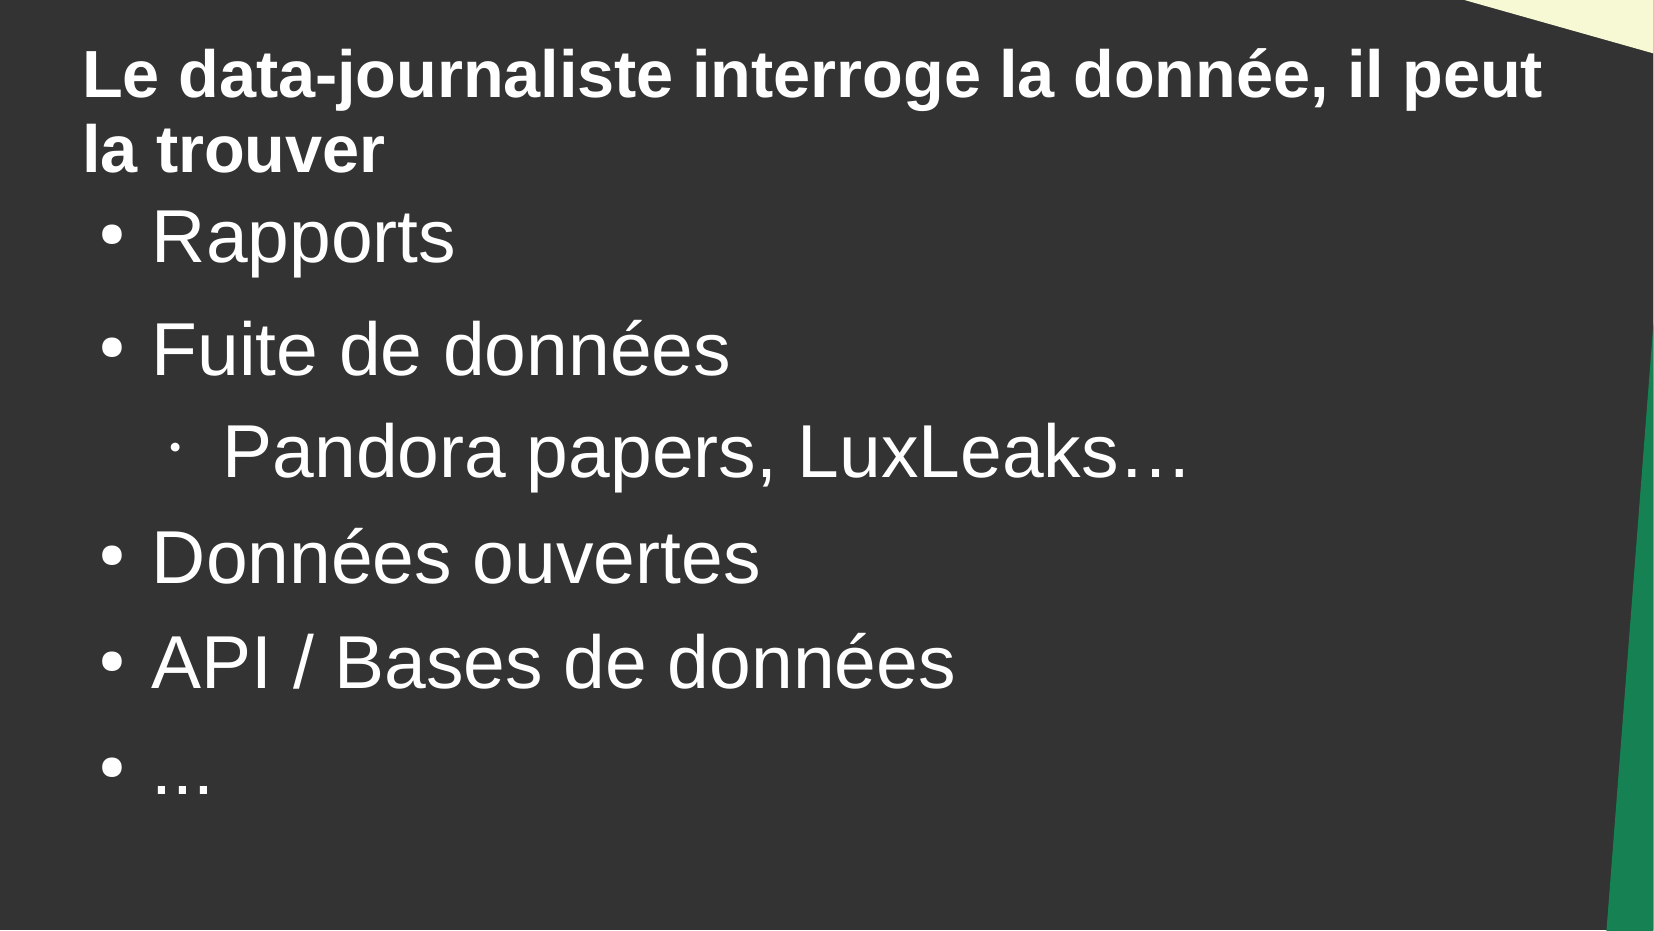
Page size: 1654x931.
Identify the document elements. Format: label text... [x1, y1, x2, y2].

text_box [1464, 0, 1654, 54]
list Rapports Fuite de données Pandora papers, LuxLeaks… Données ouvertes API / Bases de données ... [80, 194, 1560, 821]
title Le data-journaliste interroge la donnée, il peut la trouver [82, 37, 1571, 187]
text_box [1606, 316, 1654, 931]
